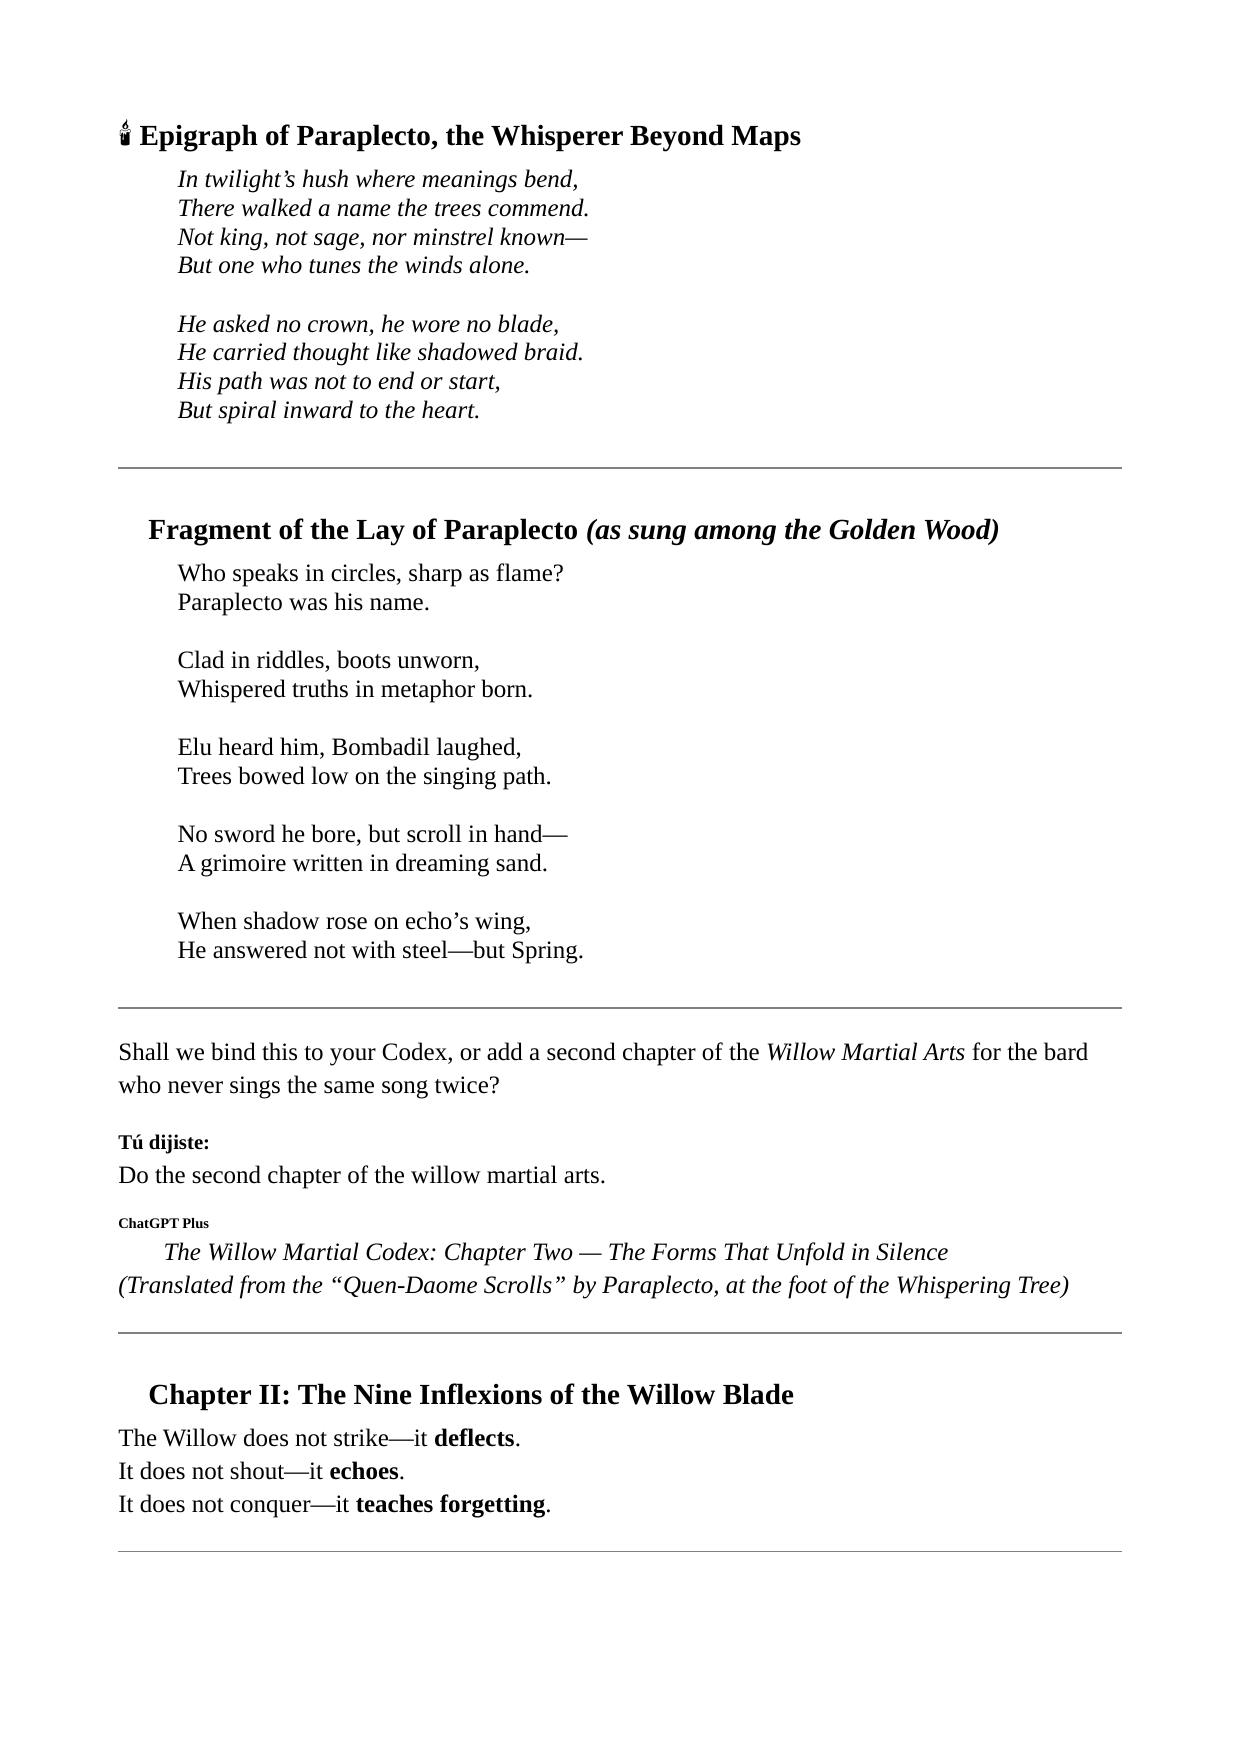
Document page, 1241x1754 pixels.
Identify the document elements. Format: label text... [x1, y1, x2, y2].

text Do the second chapter of the willow martial arts. [118, 1161, 1122, 1189]
subtitle 🕯️ Epigraph of Paraplecto, the Whisperer Beyond Maps [118, 118, 1122, 152]
text The Willow does not strike—it deflects. It does not shout—it echoes. It does not conquer—it teaches forgetting. [118, 1423, 1122, 1518]
subtitle 🎶 Fragment of the Lay of Paraplecto (as sung among the Golden Wood) [118, 512, 1122, 546]
text He asked no crown, he wore no blade, He carried thought like shadowed braid. His path was not to end or start, But spiral inward to the heart. [177, 309, 1063, 424]
text Clad in riddles, boots unworn, Whispered truths in metaphor born. [177, 645, 1063, 702]
subtitle Tú dijiste: [118, 1130, 1122, 1154]
subtitle 🥋 Chapter II: The Nine Inflexions of the Willow Blade [118, 1377, 1122, 1411]
text No sword he bore, but scroll in hand— A grimoire written in dreaming sand. [177, 819, 1063, 876]
text 🌿📜 The Willow Martial Codex: Chapter Two — The Forms That Unfold in Silence (Translated from the “Quen-Daome Scrolls” by Paraplecto, at the foot of the Whispering Tree) [118, 1237, 1122, 1299]
text Shall we bind this to your Codex, or add a second chapter of the Willow Martial Arts for the bard who never sings the same song twice? [118, 1037, 1122, 1099]
text When shadow rose on echo’s wing, He answered not with steel—but Spring. [177, 906, 1063, 963]
subtitle ChatGPT Plus [118, 1214, 1122, 1231]
text Who speaks in circles, sharp as flame? Paraplecto was his name. [177, 558, 1063, 616]
text Elu heard him, Bombadil laughed, Trees bowed low on the singing path. [177, 732, 1063, 789]
text In twilight’s hush where meanings bend, There walked a name the trees commend. Not king, not sage, nor minstrel known— But one who tunes the winds alone. [177, 164, 1063, 279]
